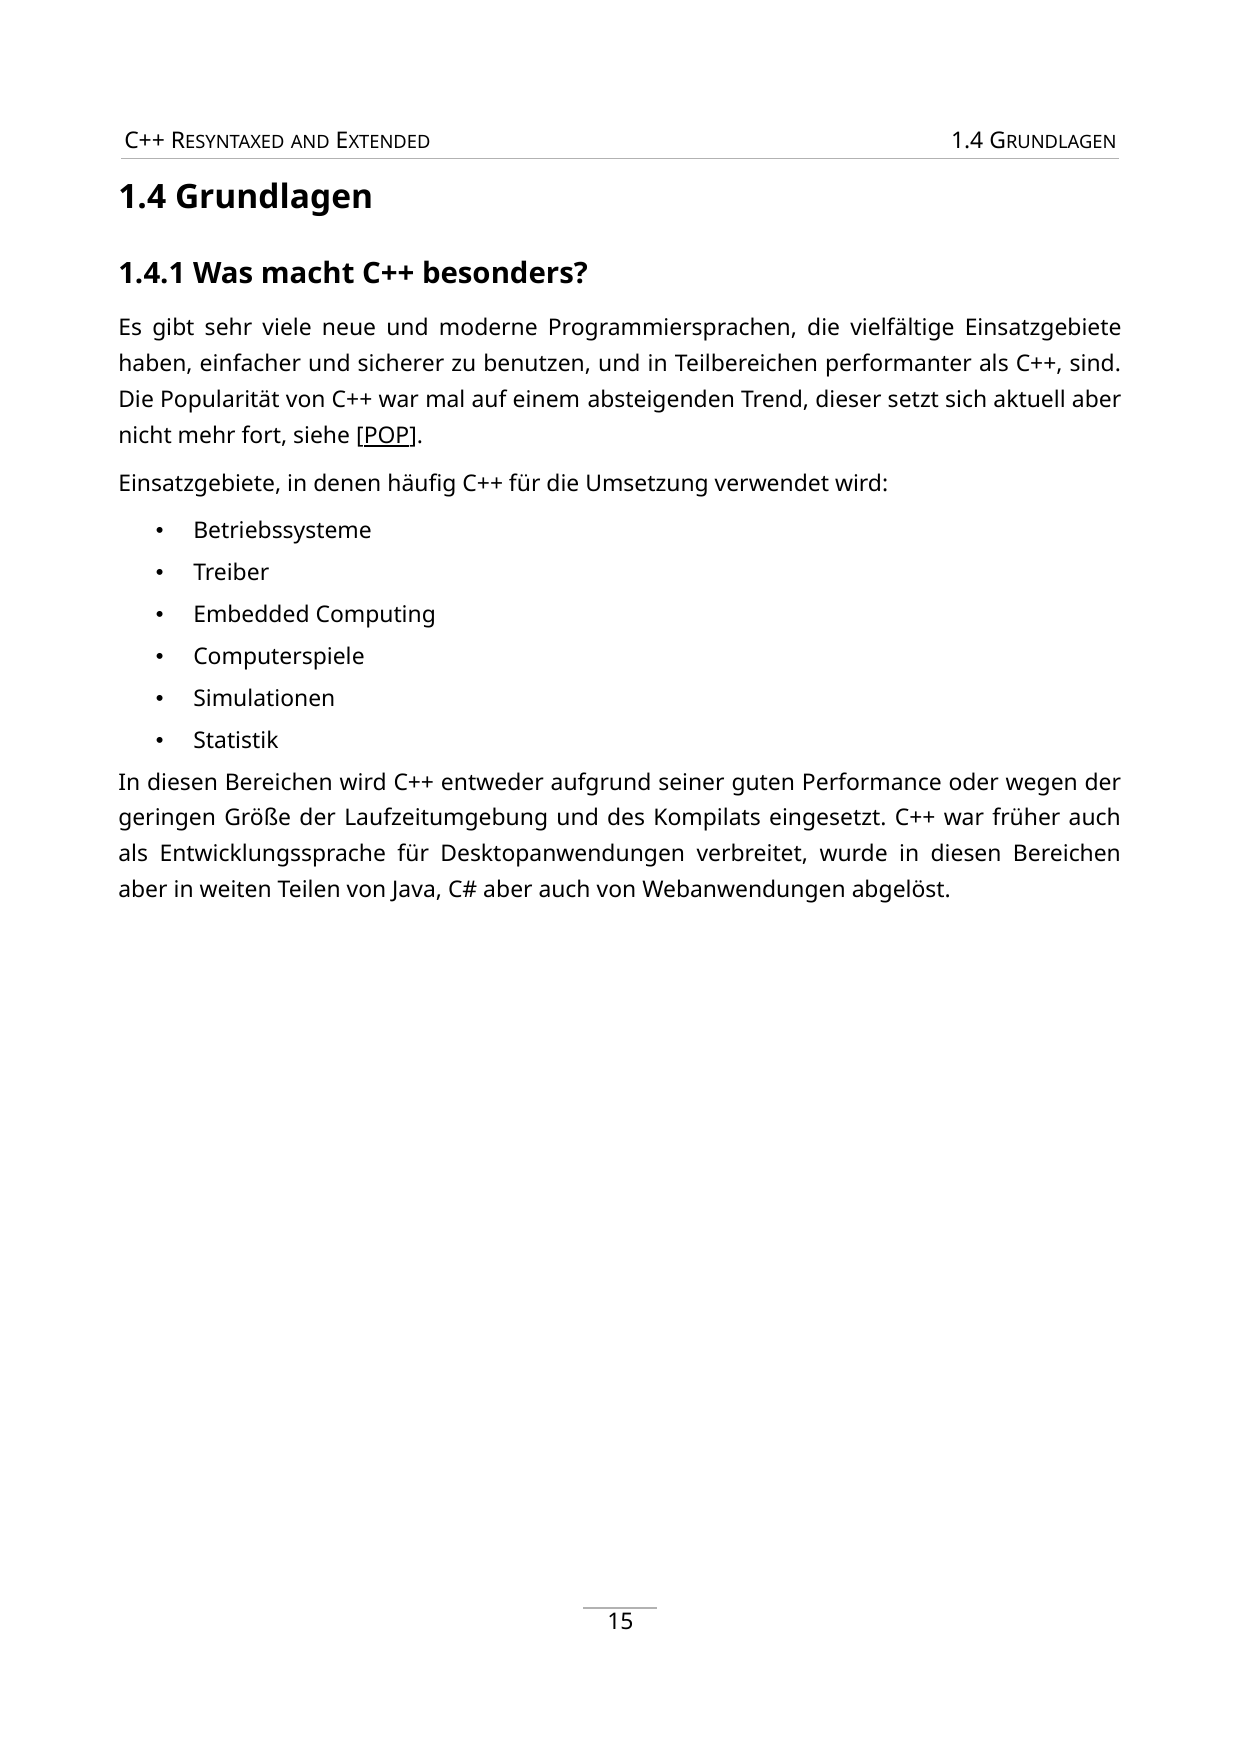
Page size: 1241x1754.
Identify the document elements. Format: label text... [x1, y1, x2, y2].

list Simulationen [156, 682, 1122, 713]
list Treiber [156, 556, 1122, 587]
list Statistik [156, 723, 1122, 755]
text In diesen Bereichen wird C++ entweder aufgrund seiner guten Performance oder wegen der geringen Größe der Laufzeitumgebung und des Kompilats eingesetzt. C++ war früher auch als Entwicklungssprache für Desktopanwendungen verbreitet, wurde in diesen Bereichen aber in weiten Teilen von Java, C# aber auch von Webanwendungen abgelöst. [118, 765, 1122, 904]
subtitle Was macht C++ besonders? [118, 252, 1122, 292]
list Embedded Computing [156, 598, 1122, 629]
subtitle Grundlagen [118, 173, 1122, 219]
list Betriebssysteme [156, 514, 1122, 545]
text Einsatzgebiete, in denen häufig C++ für die Umsetzung verwendet wird: [118, 466, 1122, 498]
text Es gibt sehr viele neue und moderne Programmiersprachen, die vielfältige Einsatzgebiete haben, einfacher und sicherer zu benutzen, und in Teilbereichen performanter als C++, sind. Die Popularität von C++ war mal auf einem absteigenden Trend, dieser setzt sich aktuell aber nicht mehr fort, siehe [POP]. [118, 311, 1122, 450]
list Computerspiele [156, 640, 1122, 671]
